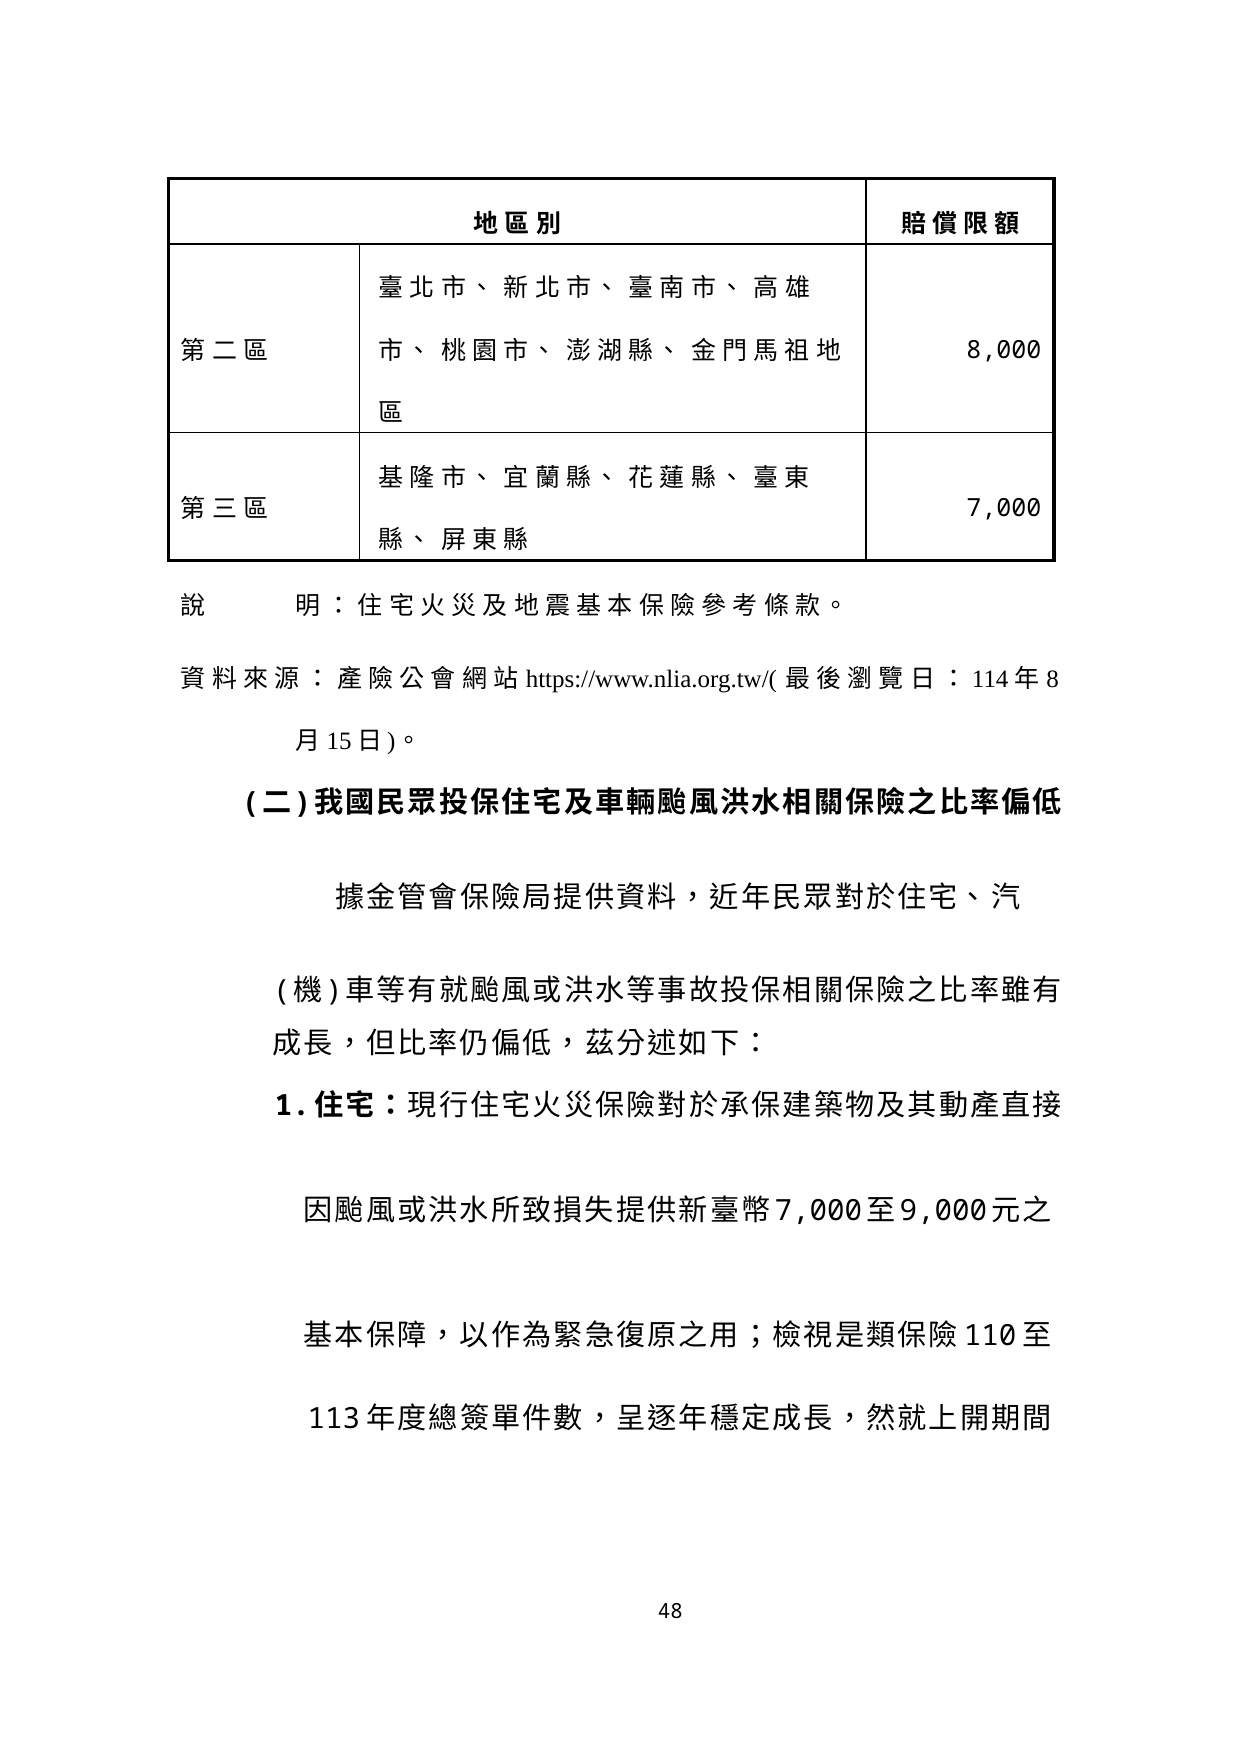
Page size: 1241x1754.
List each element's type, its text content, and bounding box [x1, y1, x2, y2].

text 1.住宅：現行住宅火災保險對於承保建築物及其動產直接因颱風或洪水所致損失提供新臺幣7,000至9,000元之基本保障，以作為緊急復原之用；檢視是類保險110至113年度總簽單件數，呈逐年穩定成長，然就上開期間 [266, 1062, 1063, 1437]
text 說 明：住宅火災及地震基本保險參考條款。 [162, 562, 1092, 624]
table_cell 第三區 [170, 433, 359, 558]
table_cell 臺北市、新北市、臺南市、高雄市、桃園市、澎湖縣、金門馬祖地區 [360, 245, 865, 432]
text 據金管會保險局提供資料，近年民眾對於住宅、汽(機)車等有就颱風或洪水等事故投保相關保險之比率雖有成長，但比率仍偏低，茲分述如下： [266, 812, 1063, 1062]
table_cell 第二區 [170, 245, 359, 432]
table_header 賠償限額 [867, 180, 1052, 243]
text 資料來源：產險公會網站https://www.nlia.org.tw/(最後瀏覽日：114年8月15日)。 [162, 624, 1063, 749]
table_cell 7,000 [867, 433, 1052, 558]
table_cell 8,000 [867, 245, 1052, 432]
table_cell 基隆市、宜蘭縣、花蓮縣、臺東縣、屏東縣 [360, 433, 865, 558]
text (二)我國民眾投保住宅及車輛颱風洪水相關保險之比率偏低 [236, 749, 1063, 812]
table_header 地區別 [170, 180, 865, 243]
